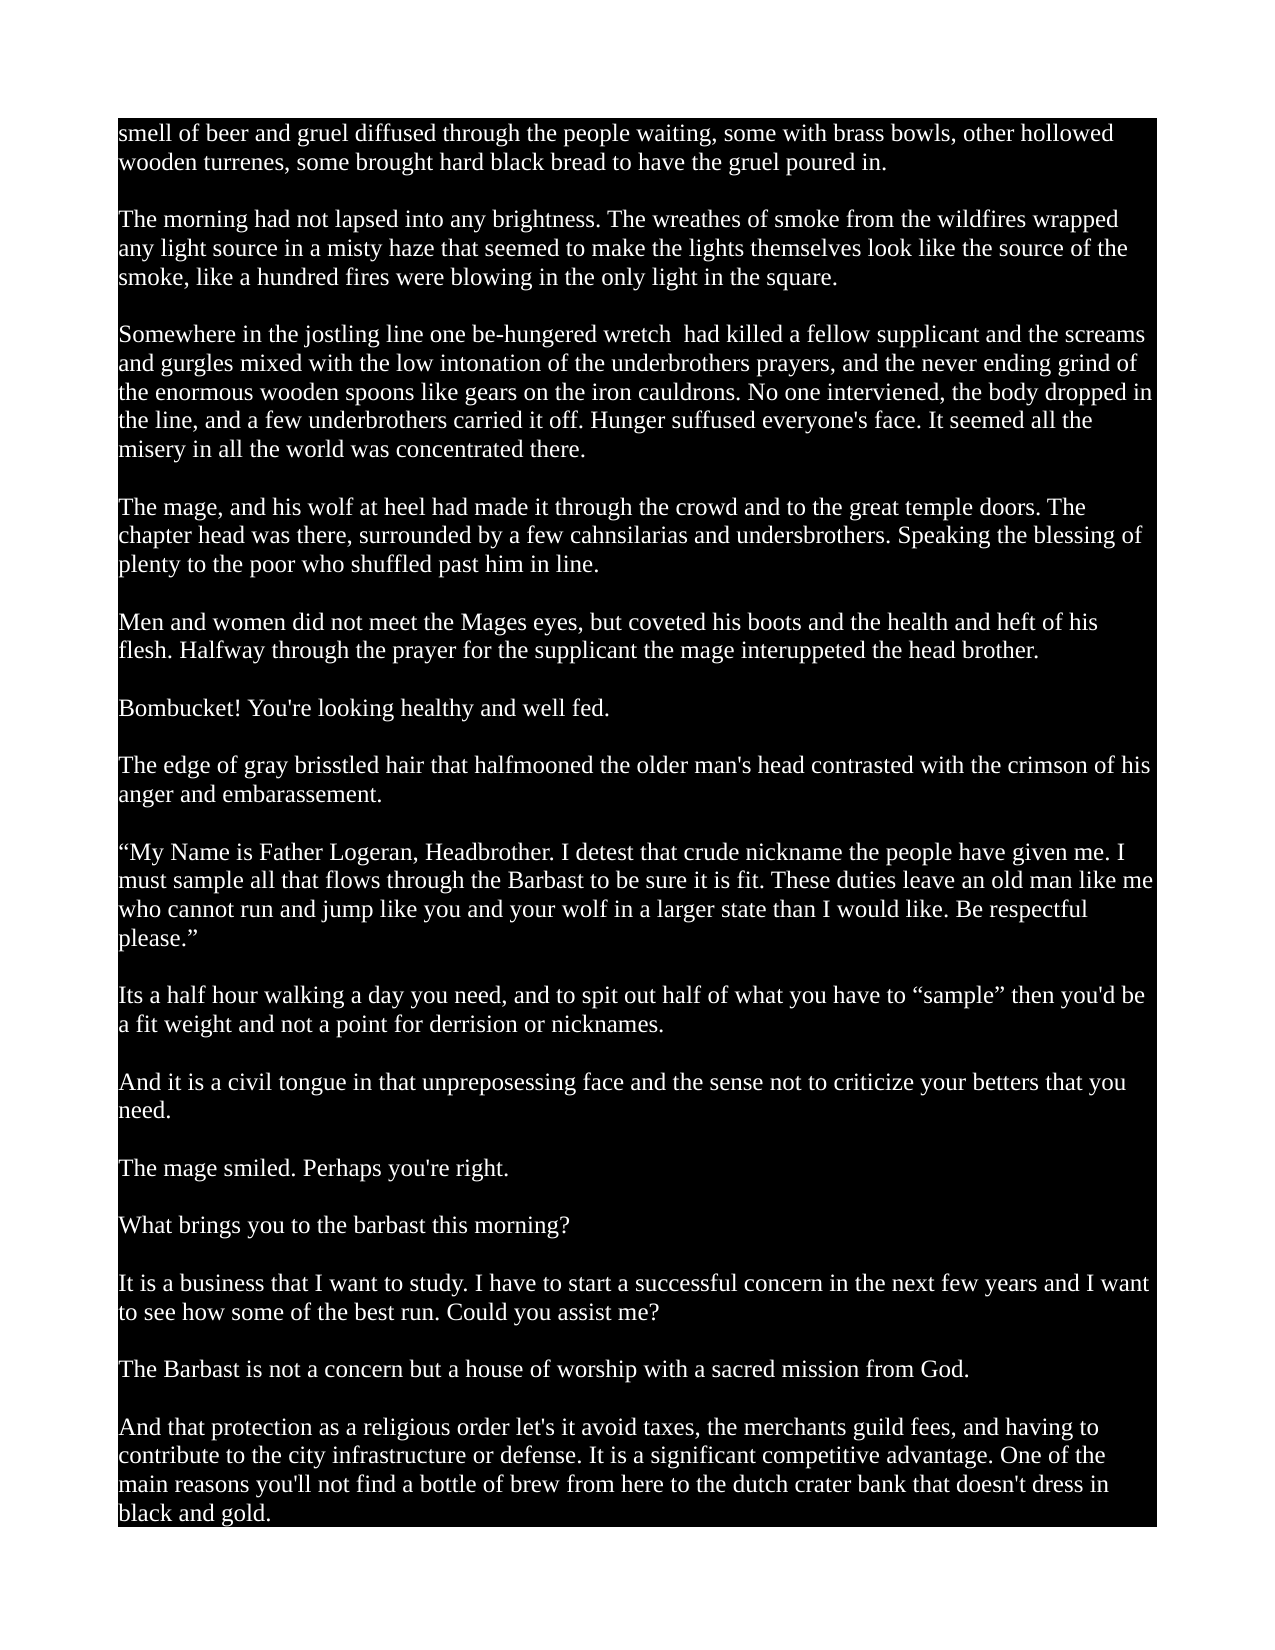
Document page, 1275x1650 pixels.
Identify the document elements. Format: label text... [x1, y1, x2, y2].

text Bombucket! You're looking healthy and well fed. The edge of gray brisstled hair that halfmooned the older man's head contrasted with the crimson of his anger and embarassement. “My Name is Father Logeran, Headbrother. I detest that crude nickname the people have given me. I must sample all that flows through the Barbast to be sure it is fit. These duties leave an old man like me who cannot run and jump like you and your wolf in a larger state than I would like. Be respectful please.” Its a half hour walking a day you need, and to spit out half of what you have to “sample” then you'd be a fit weight and not a point for derrision or nicknames. And it is a civil tongue in that unpreposessing face and the sense not to criticize your betters that you need. The mage smiled. Perhaps you're right. What brings you to the barbast this morning? It is a business that I want to study. I have to start a successful concern in the next few years and I want to see how some of the best run. Could you assist me? [118, 693, 1157, 1326]
text smell of beer and gruel diffused through the people waiting, some with brass bowls, other hollowed wooden turrenes, some brought hard black bread to have the gruel poured in. The morning had not lapsed into any brightness. The wreathes of smoke from the wildfires wrapped any light source in a misty haze that seemed to make the lights themselves look like the source of the smoke, like a hundred fires were blowing in the only light in the square. Somewhere in the jostling line one be-hungered wretch had killed a fellow supplicant and the screams and gurgles mixed with the low intonation of the underbrothers prayers, and the never ending grind of the enormous wooden spoons like gears on the iron cauldrons. No one interviened, the body dropped in the line, and a few underbrothers carried it off. Hunger suffused everyone's face. It seemed all the misery in all the world was concentrated there. The mage, and his wolf at heel had made it through the crowd and to the great temple doors. The chapter head was there, surrounded by a few cahnsilarias and undersbrothers. Speaking the blessing of plenty to the poor who shuffled past him in line. Men and women did not meet the Mages eyes, but coveted his boots and the health and heft of his flesh. Halfway through the prayer for the supplicant the mage interuppeted the head brother. [118, 118, 1157, 664]
text The Barbast is not a concern but a house of worship with a sacred mission from God. And that protection as a religious order let's it avoid taxes, the merchants guild fees, and having to contribute to the city infrastructure or defense. It is a significant competitive advantage. One of the main reasons you'll not find a bottle of brew from here to the dutch crater bank that doesn't dress in black and gold. [118, 1326, 1157, 1527]
